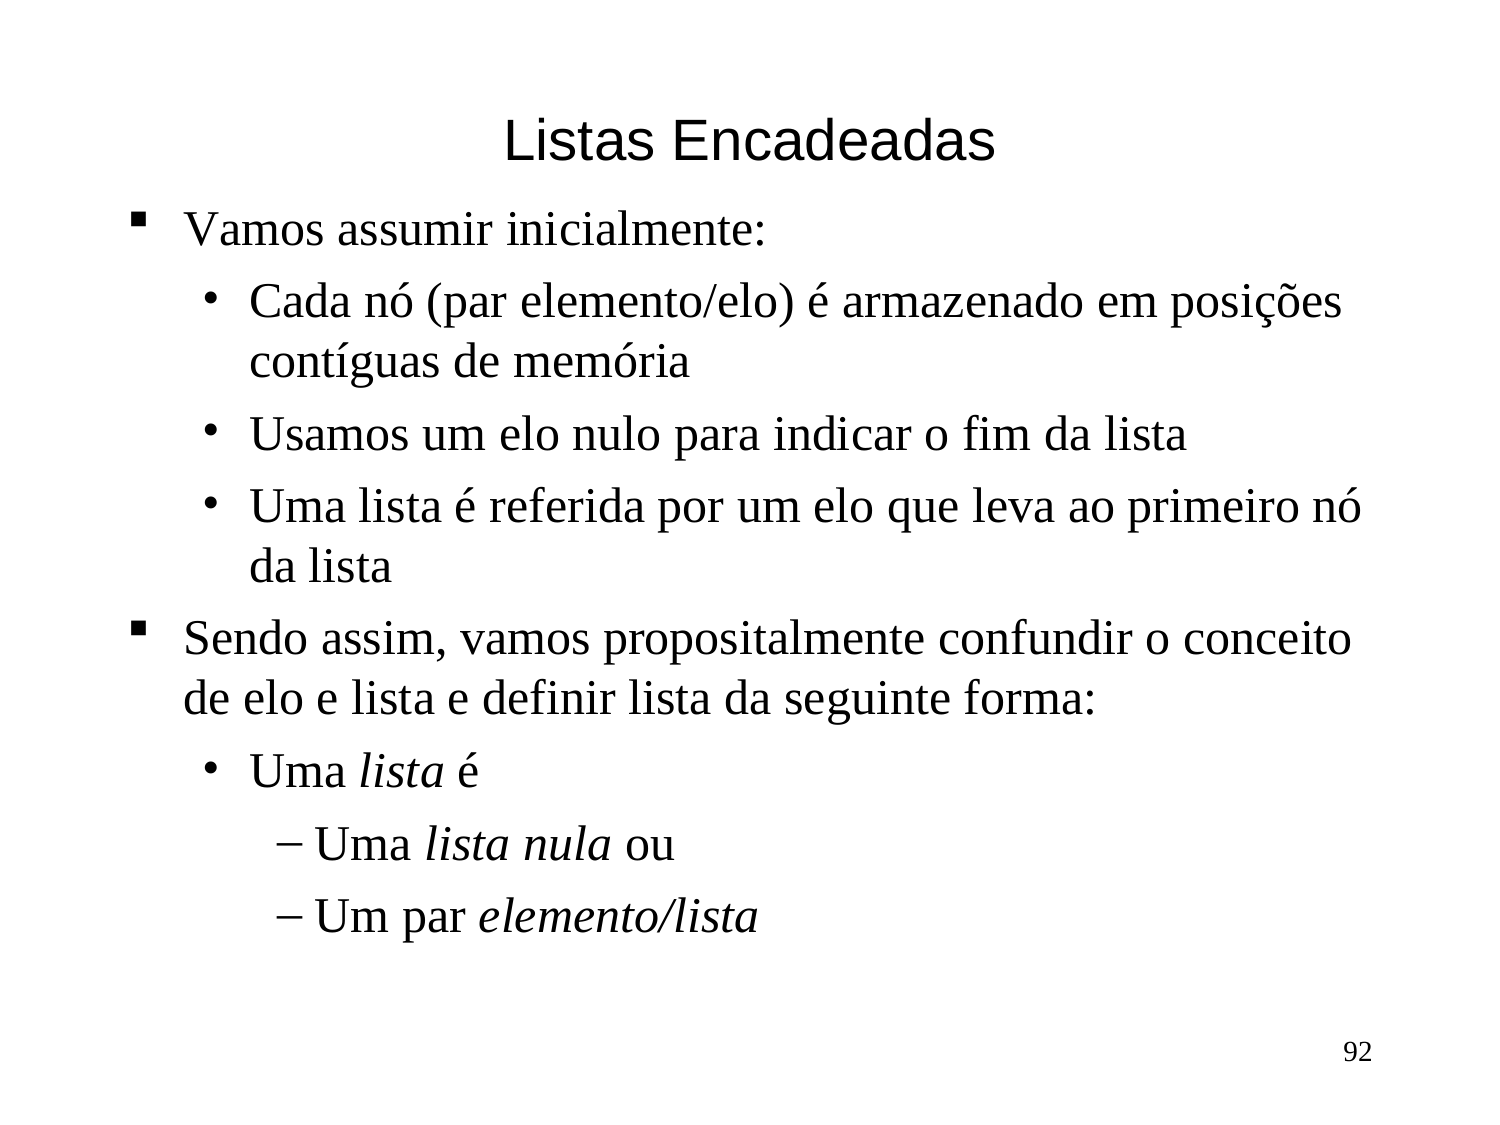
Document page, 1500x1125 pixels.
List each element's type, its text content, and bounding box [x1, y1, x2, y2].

title Listas Encadeadas [112, 99, 1388, 175]
list Vamos assumir inicialmente: Cada nó (par elemento/elo) é armazenado em posições contíguas de memória Usamos um elo nulo para indicar o fim da lista Uma lista é referida por um elo que leva ao primeiro nó da lista Sendo assim, vamos propositalmente confundir o conceito de elo e lista e definir lista da seguinte forma: Uma lista é Uma lista nula ou Um par elemento/lista [112, 187, 1388, 1000]
